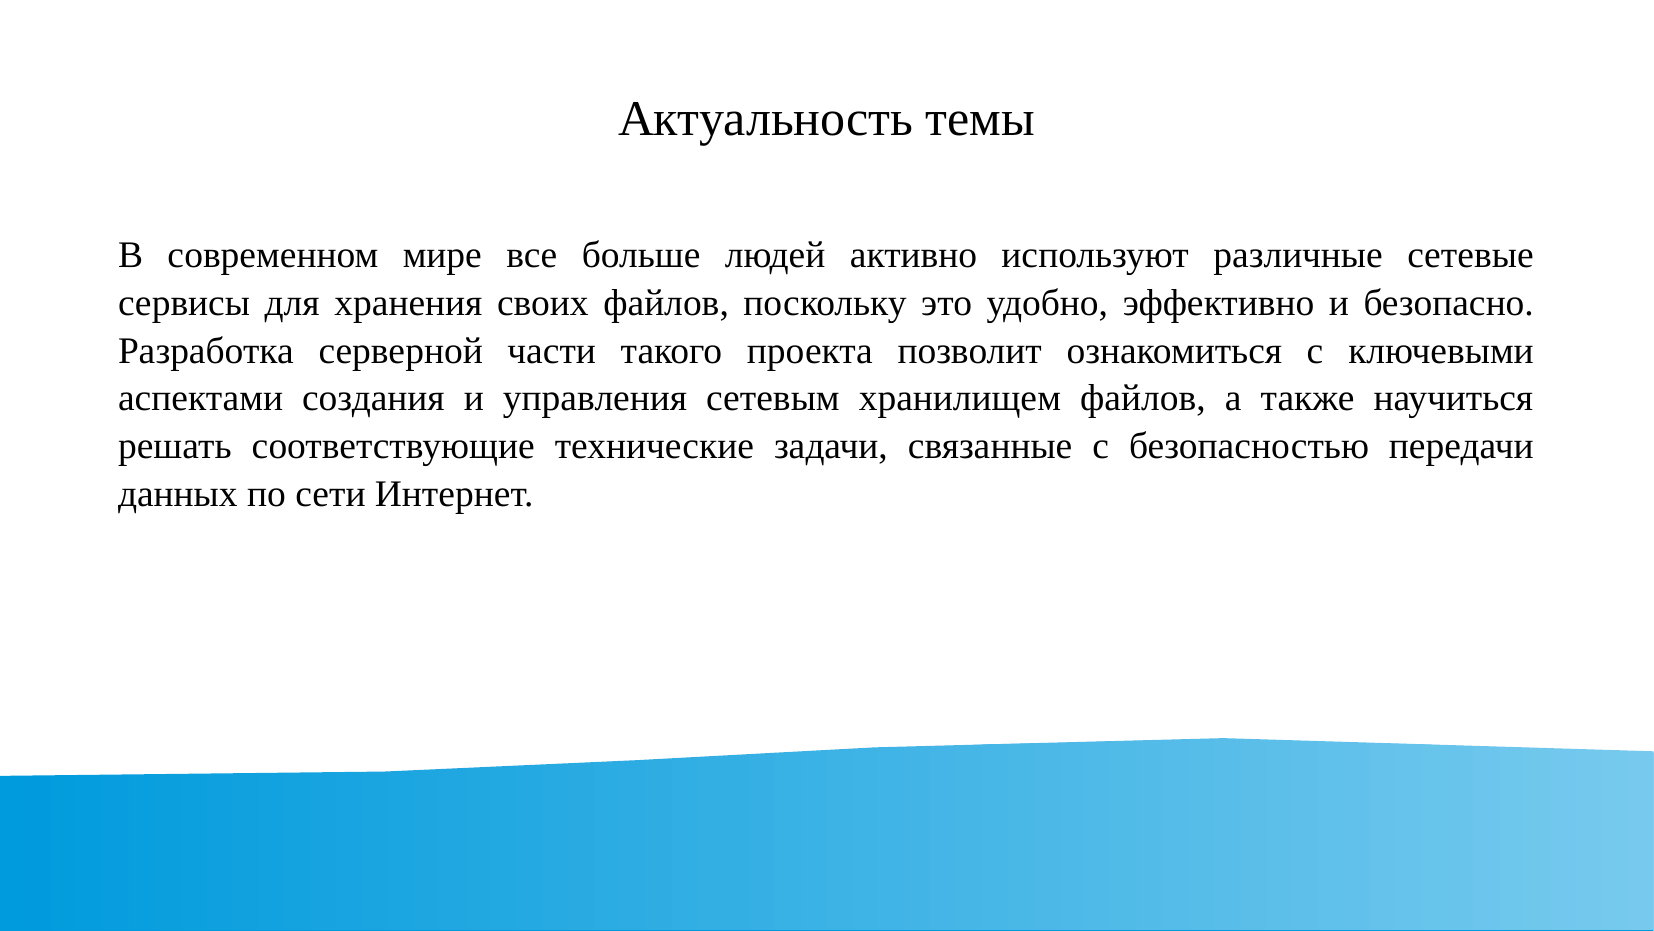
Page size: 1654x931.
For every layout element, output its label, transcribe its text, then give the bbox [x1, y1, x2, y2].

title Актуальность темы [0, 29, 1654, 207]
title В современном мире все больше людей активно используют различные сетевые сервисы для хранения своих файлов, поскольку это удобно, эффективно и безопасно. Разработка серверной части такого проекта позволит ознакомиться с ключевыми аспектами создания и управления сетевым хранилищем файлов, а также научиться решать соответствующие технические задачи, связанные с безопасностью передачи данных по сети Интернет. [118, 228, 1536, 709]
